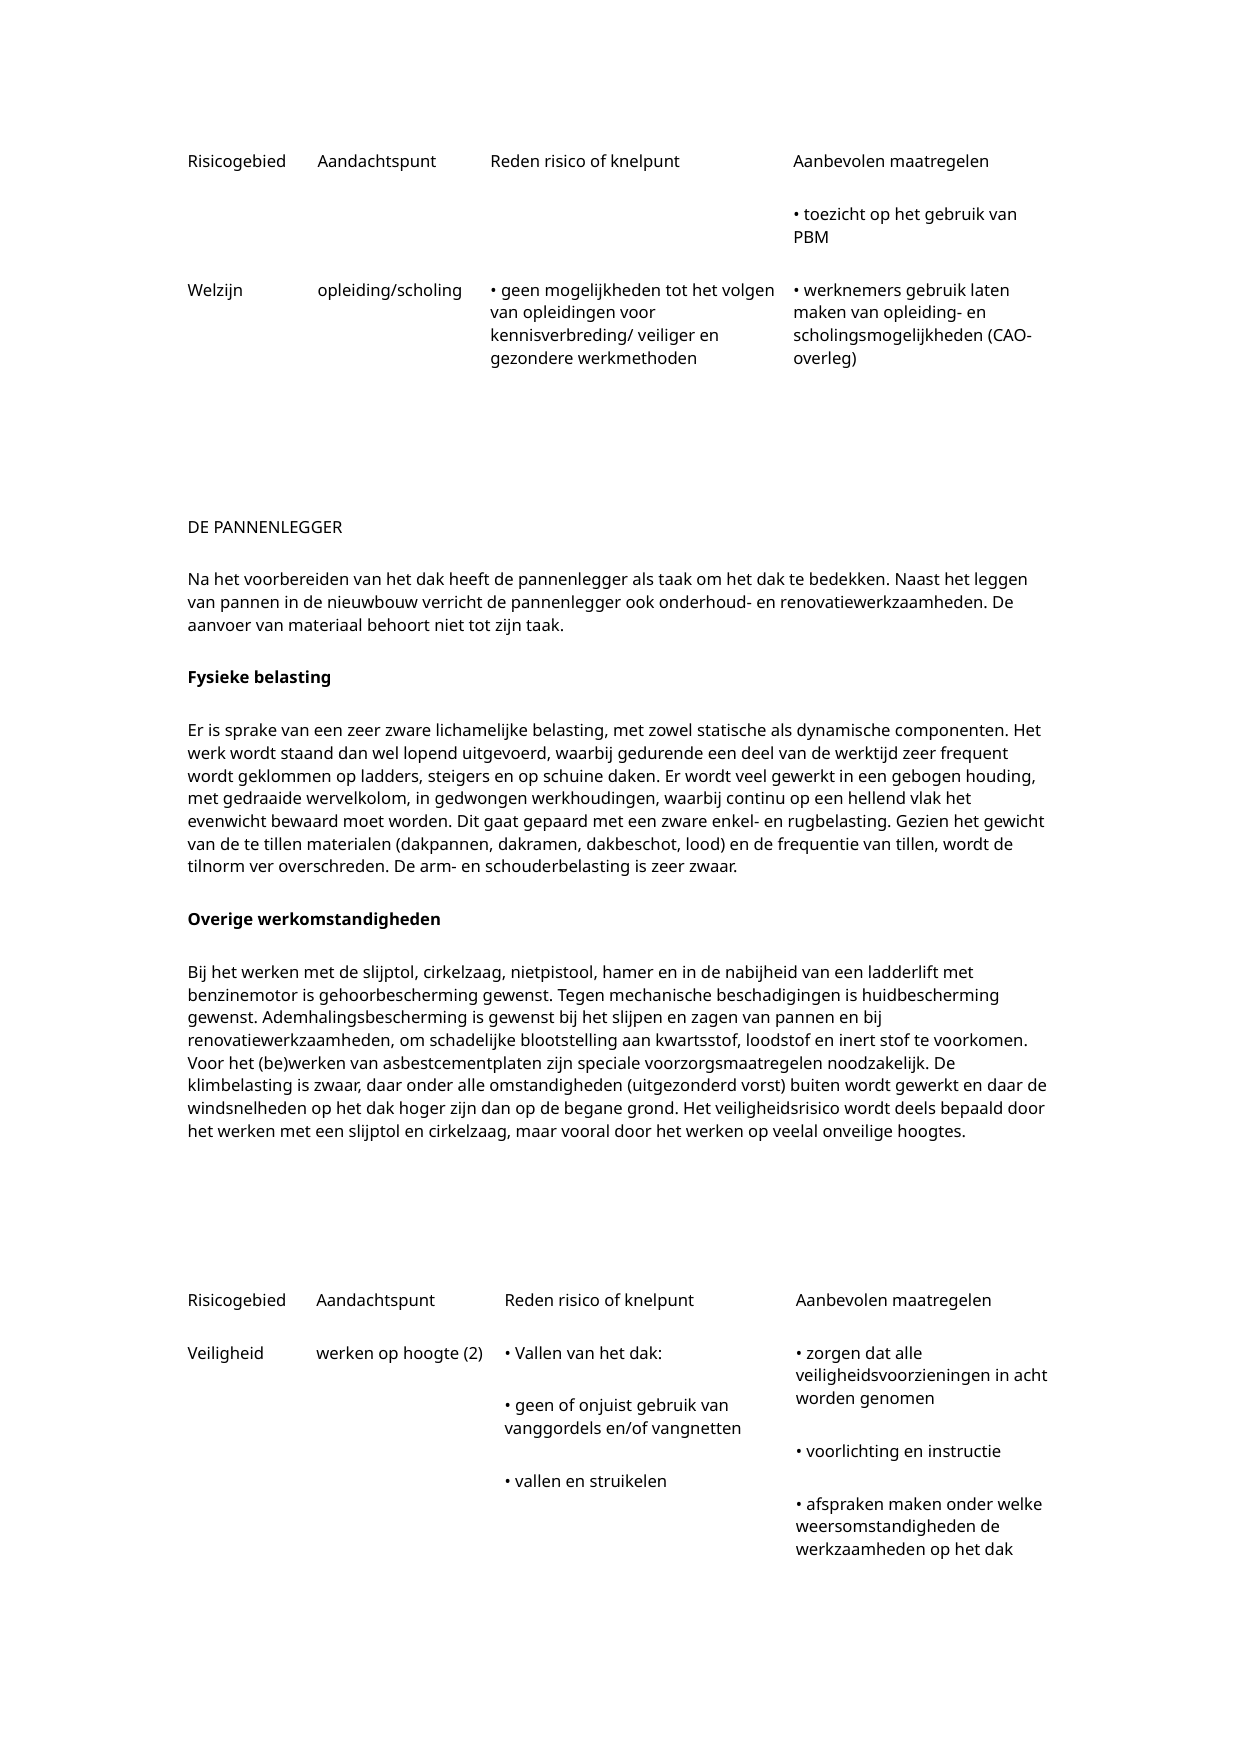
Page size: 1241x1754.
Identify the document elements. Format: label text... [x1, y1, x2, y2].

table_cell Welzijn [188, 278, 317, 399]
table_cell Fysieke belasting [188, 666, 1053, 719]
table_cell [490, 203, 793, 278]
table_cell Na het voorbereiden van het dak heeft de pannenlegger als taak om het dak te bedekken. Naast het leggen van pannen in de nieuwbouw verricht de pannenlegger ook onderhoud- en renovatiewerkzaamheden. De aanvoer van materiaal behoort niet tot zijn taak. [188, 568, 1053, 666]
table_cell • zorgen dat alle veiligheidsvoorzieningen in acht worden genomen • voorlichting en instructie • afspraken maken onder welke weersomstandigheden de werkzaamheden op het dak [796, 1341, 1053, 1560]
table_cell Er is sprake van een zeer zware lichamelijke belasting, met zowel statische als dynamische componenten. Het werk wordt staand dan wel lopend uitgevoerd, waarbij gedurende een deel van de werktijd zeer frequent wordt geklommen op ladders, steigers en op schuine daken. Er wordt veel gewerkt in een gebogen houding, met gedraaide wervelkolom, in gedwongen werkhoudingen, waarbij continu op een hellend vlak het evenwicht bewaard moet worden. Dit gaat gepaard met een zware enkel- en rugbelasting. Gezien het gewicht van de te tillen materialen (dakpannen, dakramen, dakbeschot, lood) en de frequentie van tillen, wordt de tilnorm ver overschreden. De arm- en schouderbelasting is zeer zwaar. [188, 719, 1053, 908]
table_cell werken op hoogte (2) [316, 1341, 504, 1560]
table_cell • Vallen van het dak: • geen of onjuist gebruik van vanggordels en/of vangnetten • vallen en struikelen [504, 1341, 796, 1560]
table_header Aandachtspunt [316, 1289, 504, 1341]
table_cell opleiding/scholing [317, 278, 490, 399]
table_cell [317, 203, 490, 278]
table_cell • geen mogelijkheden tot het volgen van opleidingen voor kennisverbreding/ veiliger en gezondere werkmethoden [490, 278, 793, 399]
table_cell • toezicht op het gebruik van PBM [793, 203, 1053, 278]
table_header DE PANNENLEGGER [188, 515, 1053, 568]
table_cell Overige werkomstandigheden [188, 908, 1053, 961]
table_cell • werknemers gebruik laten maken van opleiding- en scholingsmogelijkheden (CAO-overleg) [793, 278, 1053, 399]
table_cell Veiligheid [188, 1341, 316, 1560]
table_cell Bij het werken met de slijptol, cirkelzaag, nietpistool, hamer en in de nabijheid van een ladderlift met benzinemotor is gehoorbescherming gewenst. Tegen mechanische beschadigingen is huidbescherming gewenst. Ademhalingsbescherming is gewenst bij het slijpen en zagen van pannen en bij renovatiewerkzaamheden, om schadelijke blootstelling aan kwartsstof, loodstof en inert stof te voorkomen. Voor het (be)werken van asbestcementplaten zijn speciale voorzorgsmaatregelen noodzakelijk. De klimbelasting is zwaar, daar onder alle omstandigheden (uitgezonderd vorst) buiten wordt gewerkt en daar de windsnelheden op het dak hoger zijn dan op de begane grond. Het veiligheidsrisico wordt deels bepaald door het werken met een slijptol en cirkelzaag, maar vooral door het werken op veelal onveilige hoogtes. [188, 961, 1053, 1172]
table_header Aanbevolen maatregelen [796, 1289, 1053, 1341]
table_header Reden risico of knelpunt [504, 1289, 796, 1341]
table_header Reden risico of knelpunt [490, 150, 793, 203]
table_header Risicogebied [188, 150, 317, 203]
table_header Aandachtspunt [317, 150, 490, 203]
table_header Risicogebied [188, 1289, 316, 1341]
table_cell [188, 203, 317, 278]
table_header Aanbevolen maatregelen [793, 150, 1053, 203]
